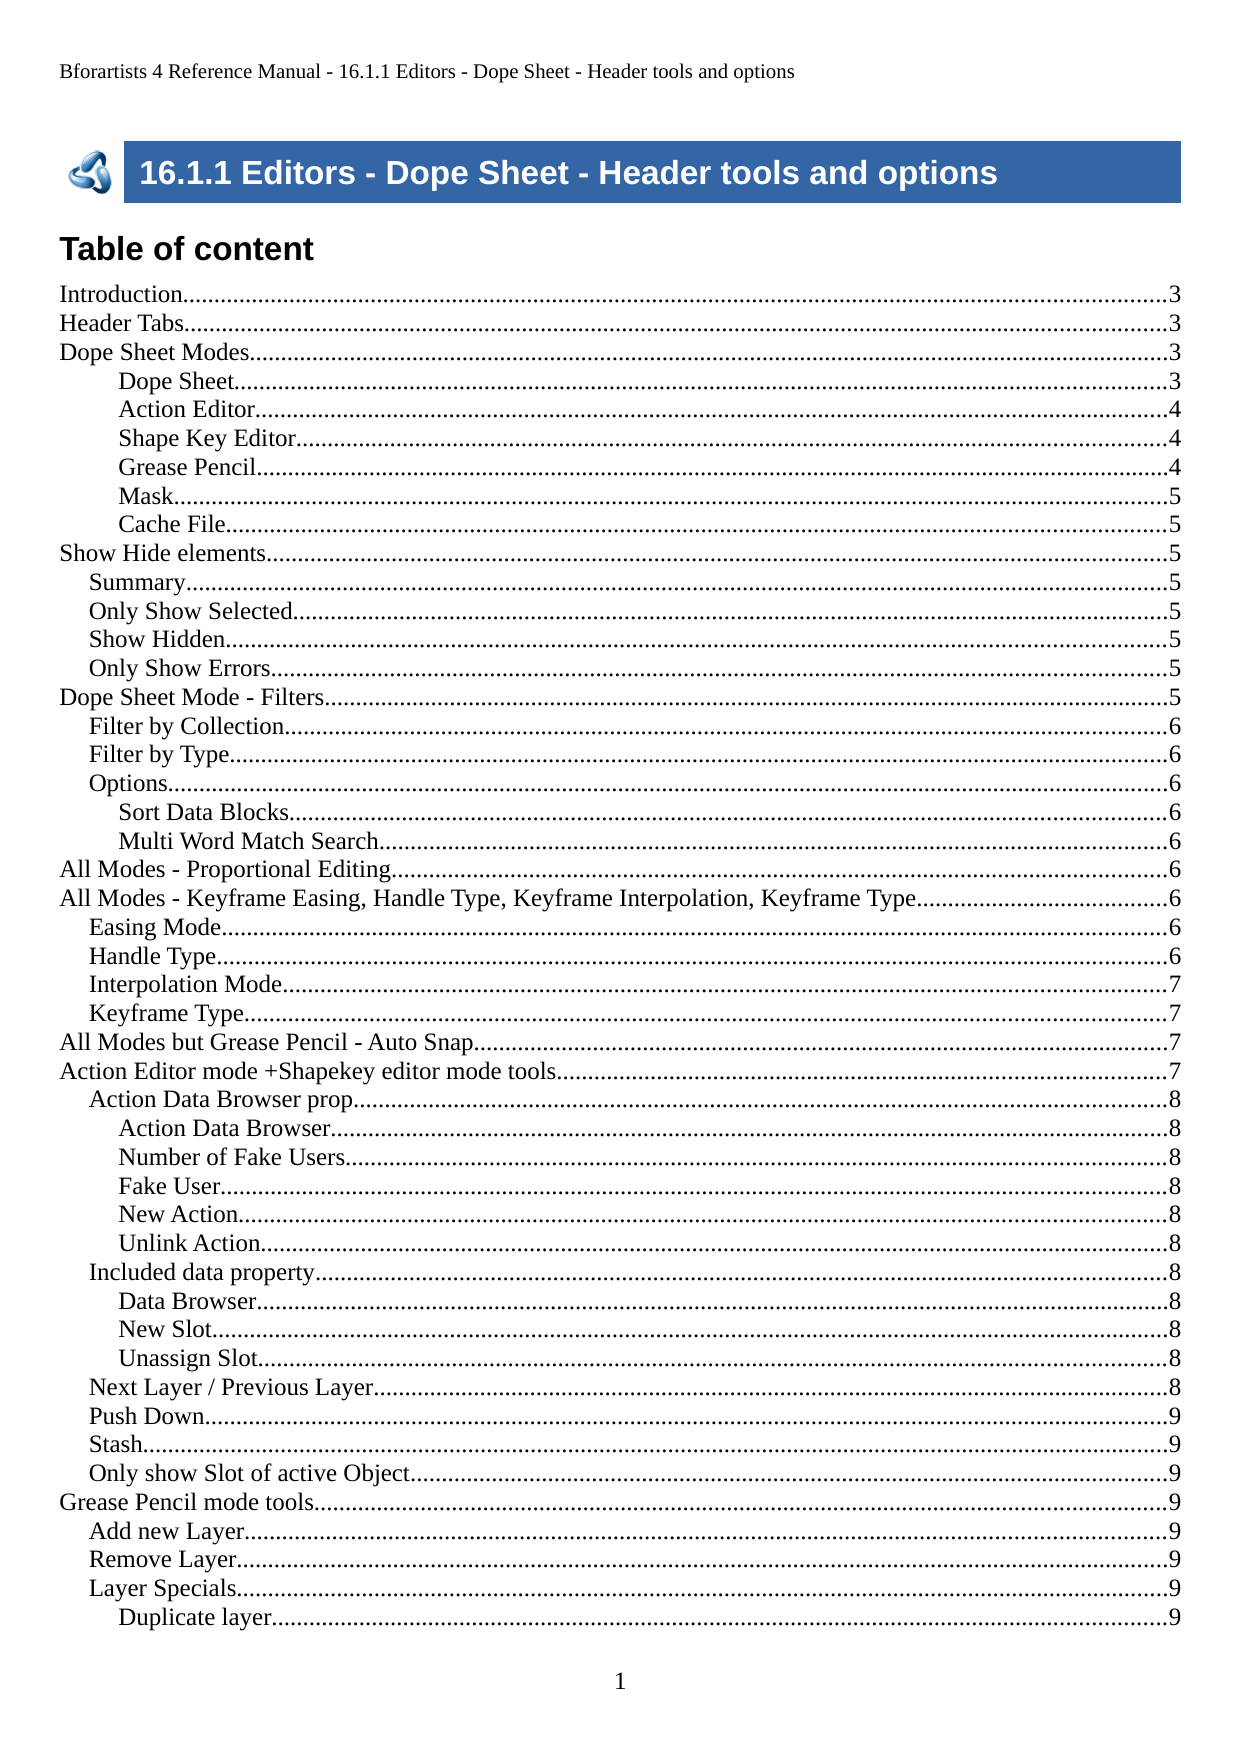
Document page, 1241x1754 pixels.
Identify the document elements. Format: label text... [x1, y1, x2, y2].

text Dope Sheet Modes 3 [59, 337, 1181, 366]
text Header Tabs 3 [59, 308, 1181, 337]
subtitle Table of content [59, 228, 1181, 267]
text Filter by Type 6 [88, 739, 1181, 768]
text All Modes but Grease Pencil - Auto Snap 7 [59, 1027, 1181, 1056]
text Action Editor 4 [118, 394, 1181, 423]
text Dope Sheet Mode - Filters 5 [59, 682, 1181, 711]
text Duplicate layer 9 [118, 1602, 1181, 1631]
text Cache File 5 [118, 509, 1181, 538]
text Multi Word Match Search 6 [118, 826, 1181, 854]
text Grease Pencil 4 [118, 452, 1181, 481]
text Show Hide elements 5 [59, 538, 1181, 567]
text Filter by Collection 6 [88, 711, 1181, 739]
text Unassign Slot 8 [118, 1343, 1181, 1372]
table_header [59, 141, 124, 203]
text Introduction 3 [59, 279, 1181, 308]
text Only Show Errors 5 [88, 653, 1181, 682]
text Only show Slot of active Object 9 [88, 1458, 1181, 1487]
text Sort Data Blocks 6 [118, 797, 1181, 826]
text Action Data Browser 8 [118, 1113, 1181, 1142]
text Included data property 8 [88, 1257, 1181, 1286]
text New Slot 8 [118, 1314, 1181, 1343]
picture [65, 147, 114, 197]
text Stash 9 [88, 1429, 1181, 1458]
text Unlink Action 8 [118, 1228, 1181, 1257]
text All Modes - Keyframe Easing, Handle Type, Keyframe Interpolation, Keyframe Type 6 [59, 883, 1181, 912]
text Only Show Selected 5 [88, 596, 1181, 624]
text Easing Mode 6 [88, 912, 1181, 941]
text Add new Layer 9 [88, 1516, 1181, 1544]
text Summary 5 [88, 567, 1181, 596]
text All Modes - Proportional Editing 6 [59, 854, 1181, 883]
text Push Down 9 [88, 1401, 1181, 1429]
text Show Hidden 5 [88, 624, 1181, 653]
text Next Layer / Previous Layer 8 [88, 1372, 1181, 1401]
text Action Editor mode +Shapekey editor mode tools 7 [59, 1056, 1181, 1084]
text Remove Layer 9 [88, 1544, 1181, 1573]
text Layer Specials 9 [88, 1573, 1181, 1602]
text Dope Sheet 3 [118, 366, 1181, 394]
text Data Browser 8 [118, 1286, 1181, 1314]
text Keyframe Type 7 [88, 998, 1181, 1027]
text Shape Key Editor 4 [118, 423, 1181, 452]
text Action Data Browser prop 8 [88, 1084, 1181, 1113]
text Interpolation Mode 7 [88, 969, 1181, 998]
text Handle Type 6 [88, 941, 1181, 969]
text Grease Pencil mode tools 9 [59, 1487, 1181, 1516]
text New Action 8 [118, 1199, 1181, 1228]
text Number of Fake Users 8 [118, 1142, 1181, 1171]
table_header 16.1.1 Editors - Dope Sheet - Header tools and options [124, 141, 1181, 203]
text Options 6 [88, 768, 1181, 797]
text Mask 5 [118, 481, 1181, 509]
text Fake User 8 [118, 1171, 1181, 1199]
